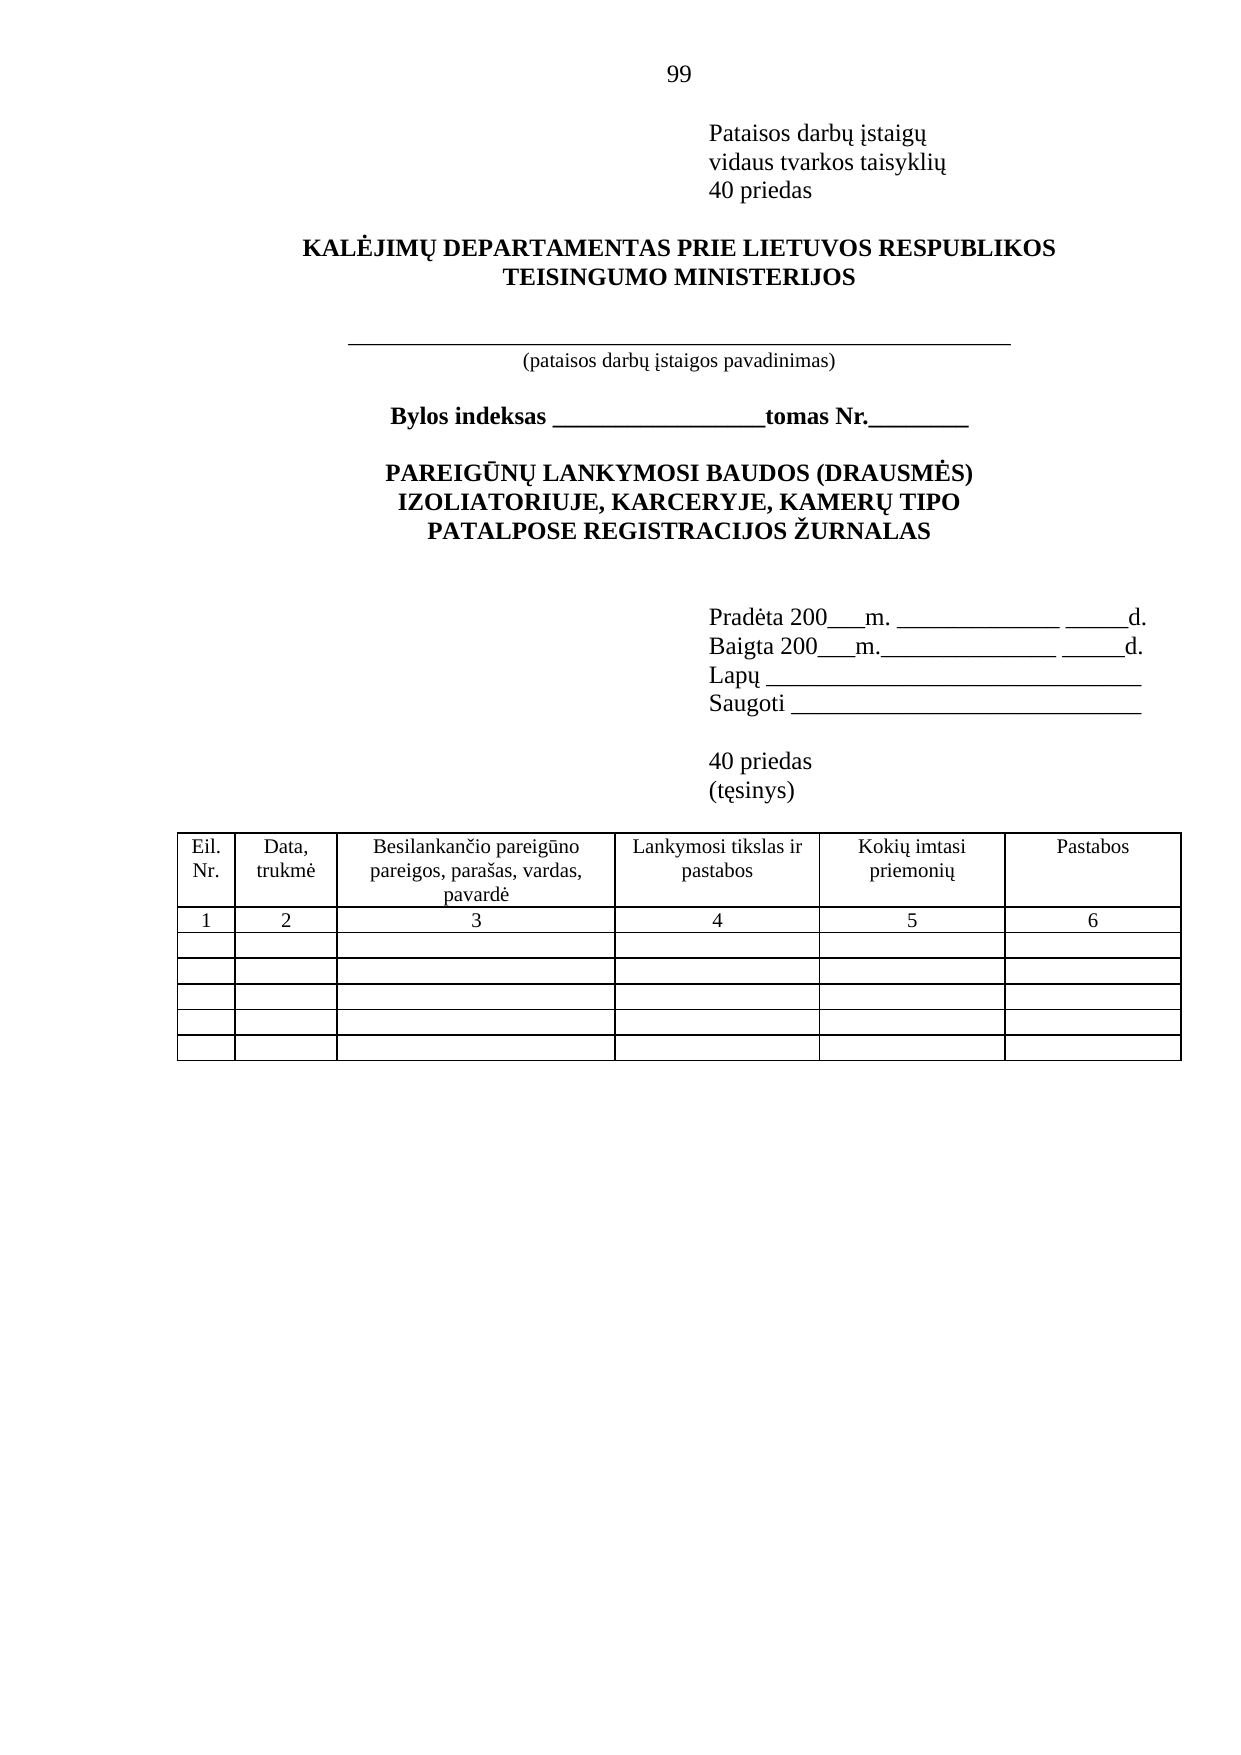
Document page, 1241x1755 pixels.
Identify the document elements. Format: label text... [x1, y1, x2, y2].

table_cell [338, 1036, 614, 1060]
table_cell [820, 1010, 1004, 1034]
table_cell 3 [338, 908, 614, 932]
table_cell [616, 1010, 819, 1034]
text vidaus tvarkos taisyklių [177, 147, 1181, 176]
table_cell 1 [178, 908, 234, 932]
table_cell [1006, 985, 1180, 1008]
table_cell [616, 933, 819, 957]
table_cell [178, 1010, 234, 1034]
table_cell [338, 959, 614, 983]
table_cell [236, 1036, 336, 1060]
text KALĖJIMŲ DEPARTAMENTAS PRIE LIETUVOS RESPUBLIKOS [177, 233, 1181, 262]
table_header Besilankančio pareigūno pareigos, parašas, vardas, pavardė [338, 834, 614, 906]
table_header Data, trukmė [236, 834, 336, 906]
text PAREIGŪNŲ LANKYMOSI BAUDOS (DRAUSMĖS) [177, 458, 1181, 487]
table_cell [1006, 1010, 1180, 1034]
text Pataisos darbų įstaigų [709, 118, 1181, 147]
table_cell [1006, 1036, 1180, 1060]
text Pradėta 200___m. _____________ _____d. [177, 602, 1181, 631]
table_cell [616, 1036, 819, 1060]
text 40 priedas [177, 176, 1181, 204]
table_cell [178, 985, 234, 1008]
table_cell 2 [236, 908, 336, 932]
text 40 priedas [177, 746, 1181, 775]
table_cell [820, 959, 1004, 983]
table_cell [1006, 933, 1180, 957]
table_cell [616, 985, 819, 1008]
text (pataisos darbų įstaigos pavadinimas) [177, 348, 1181, 372]
table_header Kokių imtasi priemonių [820, 834, 1004, 906]
text TEISINGUMO MINISTERIJOS [177, 262, 1181, 291]
text IZOLIATORIUJE, KARCERYJE, KAMERŲ TIPO [177, 487, 1181, 516]
text Lapų ______________________________ [177, 660, 1181, 688]
table_cell [616, 959, 819, 983]
text (tęsinys) [177, 775, 1181, 803]
table_cell [338, 933, 614, 957]
table_cell 6 [1006, 908, 1180, 932]
table_cell [178, 1036, 234, 1060]
table_cell [338, 985, 614, 1008]
table_cell [820, 933, 1004, 957]
table_cell [236, 1010, 336, 1034]
table_cell [236, 985, 336, 1008]
text _____________________________________________________ [177, 319, 1181, 348]
table_cell [236, 933, 336, 957]
table_cell 4 [616, 908, 819, 932]
text PATALPOSE REGISTRACIJOS ŽURNALAS [177, 516, 1181, 545]
table_cell [338, 1010, 614, 1034]
table_cell [1006, 959, 1180, 983]
text Baigta 200___m.______________ _____d. [177, 631, 1181, 660]
table_header Eil. Nr. [178, 834, 234, 906]
table_cell [820, 1036, 1004, 1060]
table_cell [178, 959, 234, 983]
table_header Lankymosi tikslas ir pastabos [616, 834, 819, 906]
text Bylos indeksas _________________tomas Nr.________ [177, 401, 1181, 430]
table_cell [236, 959, 336, 983]
table_header Pastabos [1006, 834, 1180, 906]
text Saugoti ____________________________ [177, 688, 1181, 717]
table_cell [178, 933, 234, 957]
table_cell 5 [820, 908, 1004, 932]
table_cell [820, 985, 1004, 1008]
